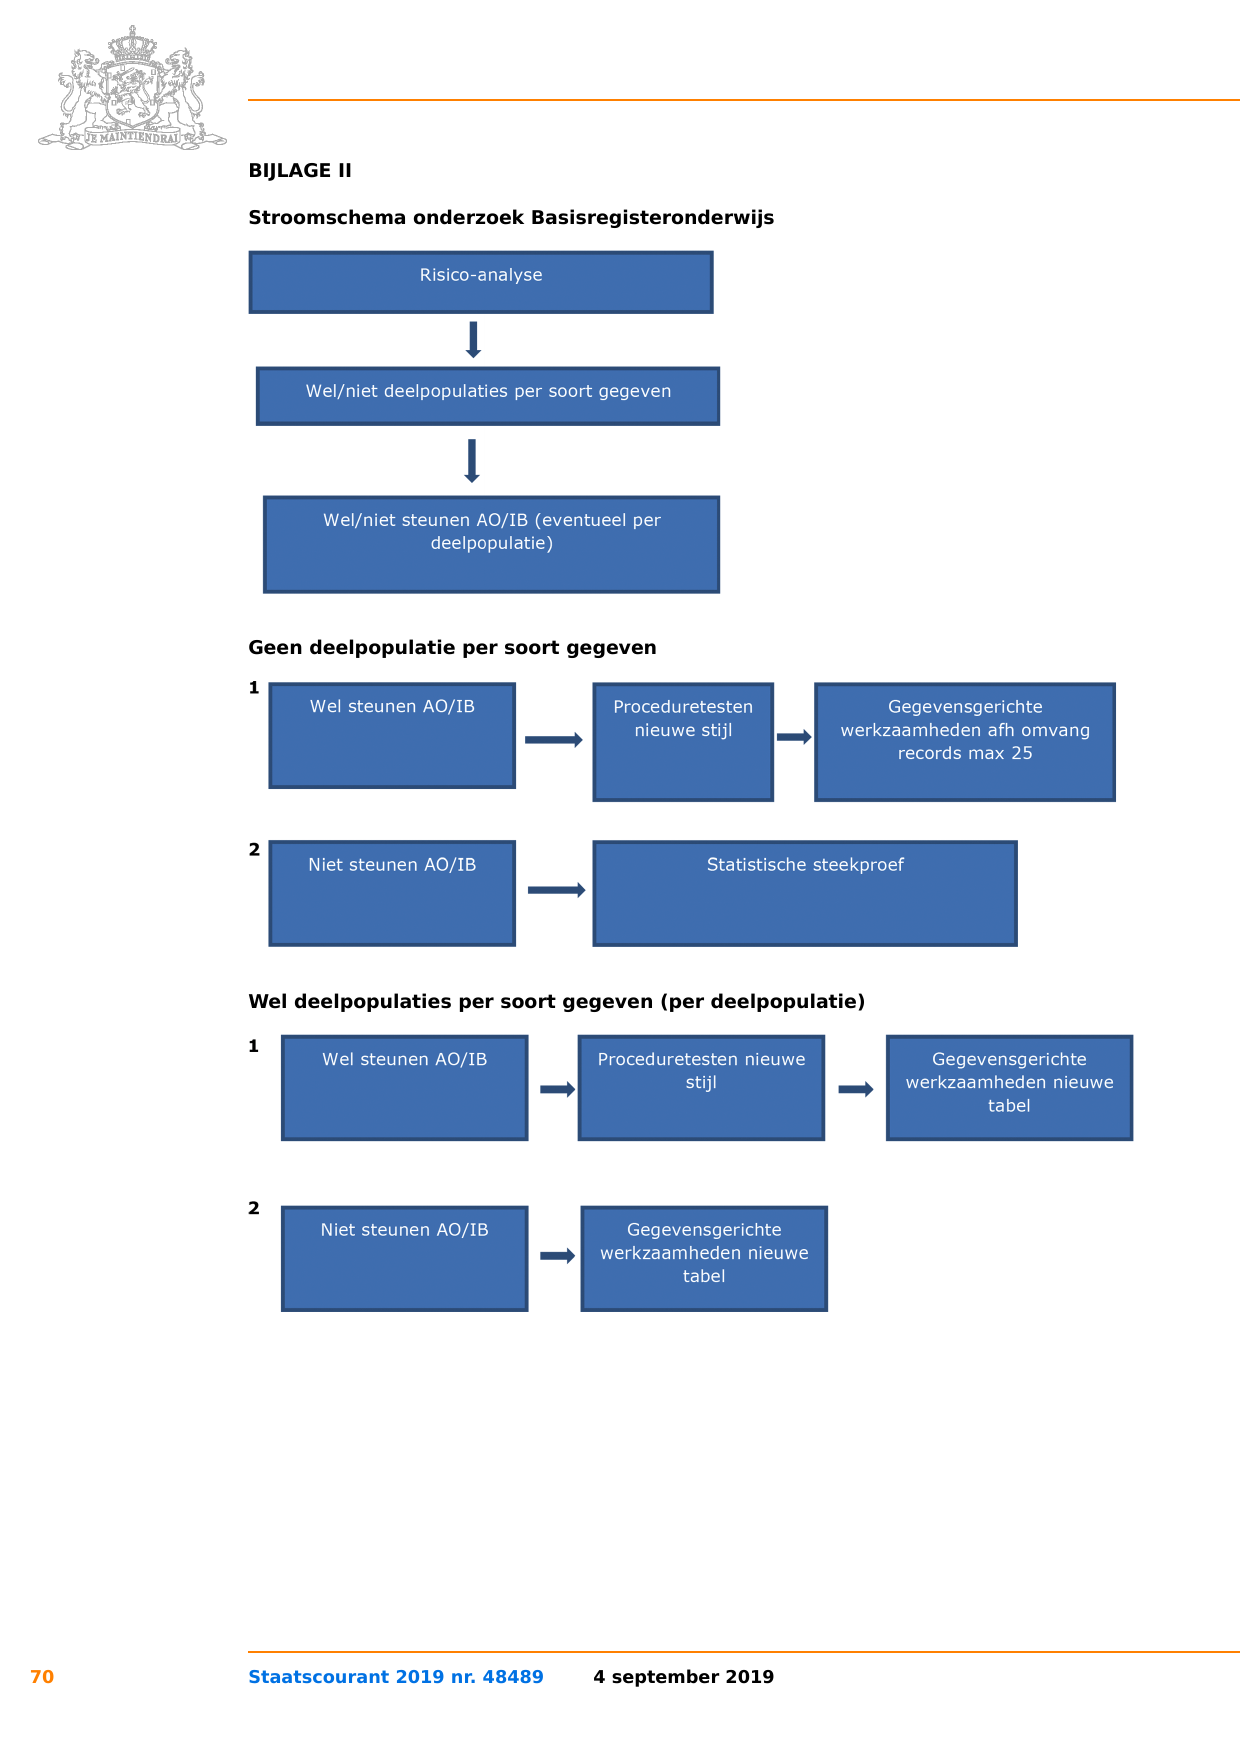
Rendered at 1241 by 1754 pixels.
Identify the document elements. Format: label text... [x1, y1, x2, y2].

subtitle BIJLAGE II [248, 160, 1163, 182]
text Geen deelpopulatie per soort gegeven [248, 637, 1163, 659]
text Stroomschema onderzoek Basisregisteronderwijs [248, 207, 1163, 229]
picture [248, 1034, 1134, 1312]
text Wel deelpopulaties per soort gegeven (per deelpopulatie) [248, 991, 1163, 1012]
picture [248, 681, 1117, 947]
picture [38, 25, 227, 150]
picture [248, 250, 721, 594]
